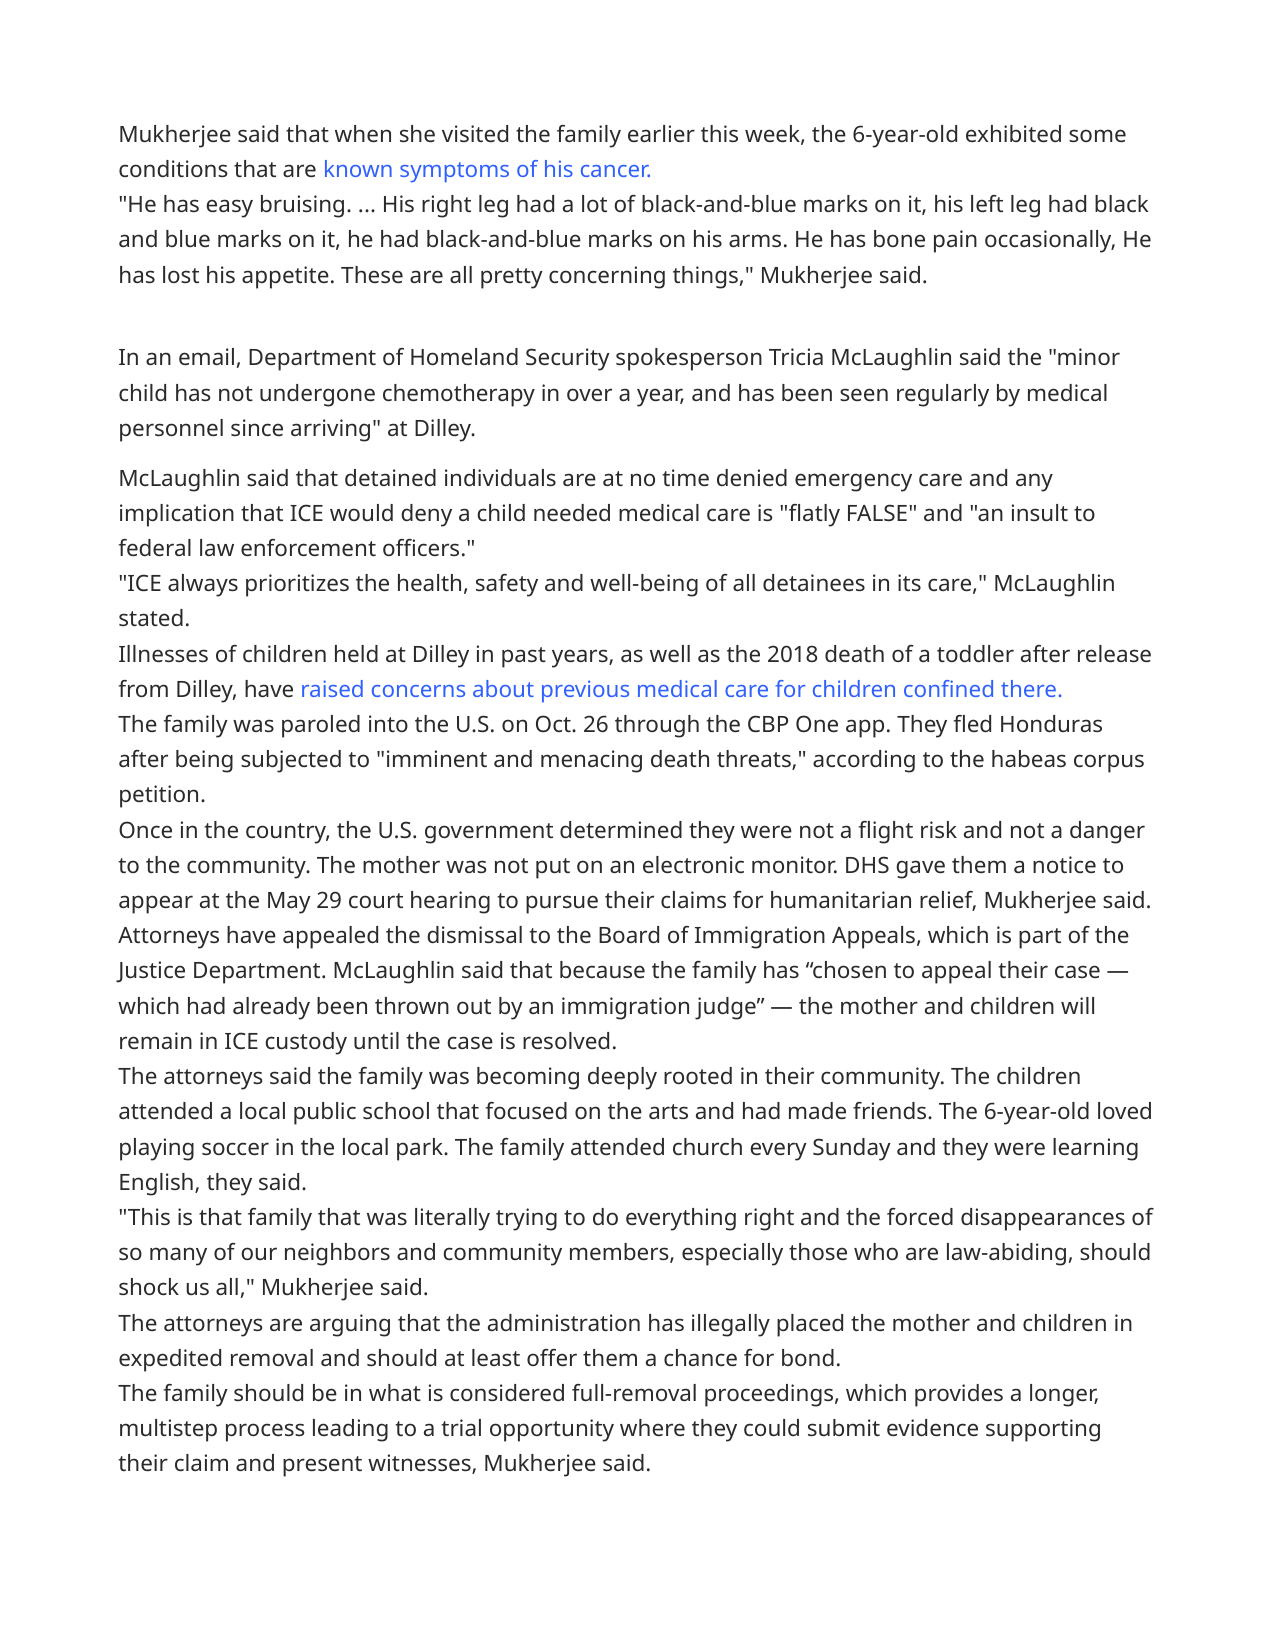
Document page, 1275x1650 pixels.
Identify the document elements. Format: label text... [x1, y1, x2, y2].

text The attorneys are arguing that the administration has illegally placed the mother and children in expedited removal and should at least offer them a chance for bond. [118, 1307, 1157, 1373]
text The attorneys said the family was becoming deeply rooted in their community. The children attended a local public school that focused on the arts and had made friends. The 6-year-old loved playing soccer in the local park. The family attended church every Sunday and they were learning English, they said. [118, 1061, 1157, 1197]
text Once in the country, the U.S. government determined they were not a flight risk and not a danger to the community. The mother was not put on an electronic monitor. DHS gave them a notice to appear at the May 29 court hearing to pursue their claims for humanitarian relief, Mukherjee said. [118, 814, 1157, 915]
text The family was paroled into the U.S. on Oct. 26 through the CBP One app. They fled Honduras after being subjected to "imminent and menacing death threats," according to the habeas corpus petition. [118, 708, 1157, 809]
text "He has easy bruising. ... His right leg had a lot of black-and-blue marks on it, his left leg had black and blue marks on it, he had black-and-blue marks on his arms. He has bone pain occasionally, He has lost his appetite. These are all pretty concerning things," Mukherjee said. [118, 188, 1157, 289]
text In an email, Department of Homeland Security spokesperson Tricia McLaughlin said the "minor child has not undergone chemotherapy in over a year, and has been seen regularly by medical personnel since arriving" at Dilley. [118, 342, 1157, 443]
text "This is that family that was literally trying to do everything right and the forced disappearances of so many of our neighbors and community members, especially those who are law-abiding, should shock us all," Mukherjee said. [118, 1201, 1157, 1302]
text The family should be in what is considered full-removal proceedings, which provides a longer, multistep process leading to a trial opportunity where they could submit evidence supporting their claim and present witnesses, Mukherjee said. [118, 1377, 1157, 1478]
text Illnesses of children held at Dilley in past years, as well as the 2018 death of a toddler after release from Dilley, have raised concerns about previous medical care for children confined there. [118, 638, 1157, 704]
text Mukherjee said that when she visited the family earlier this week, the 6-year-old exhibited some conditions that are known symptoms of his cancer. [118, 118, 1157, 184]
text Attorneys have appealed the dismissal to the Board of Immigration Appeals, which is part of the Justice Department. McLaughlin said that because the family has “chosen to appeal their case — which had already been thrown out by an immigration judge” — the mother and children will remain in ICE custody until the case is resolved. [118, 920, 1157, 1056]
text McLaughlin said that detained individuals are at no time denied emergency care and any implication that ICE would deny a child needed medical care is "flatly FALSE" and "an insult to federal law enforcement officers." [118, 462, 1157, 563]
text "ICE always prioritizes the health, safety and well-being of all detainees in its care," McLaughlin stated. [118, 568, 1157, 633]
